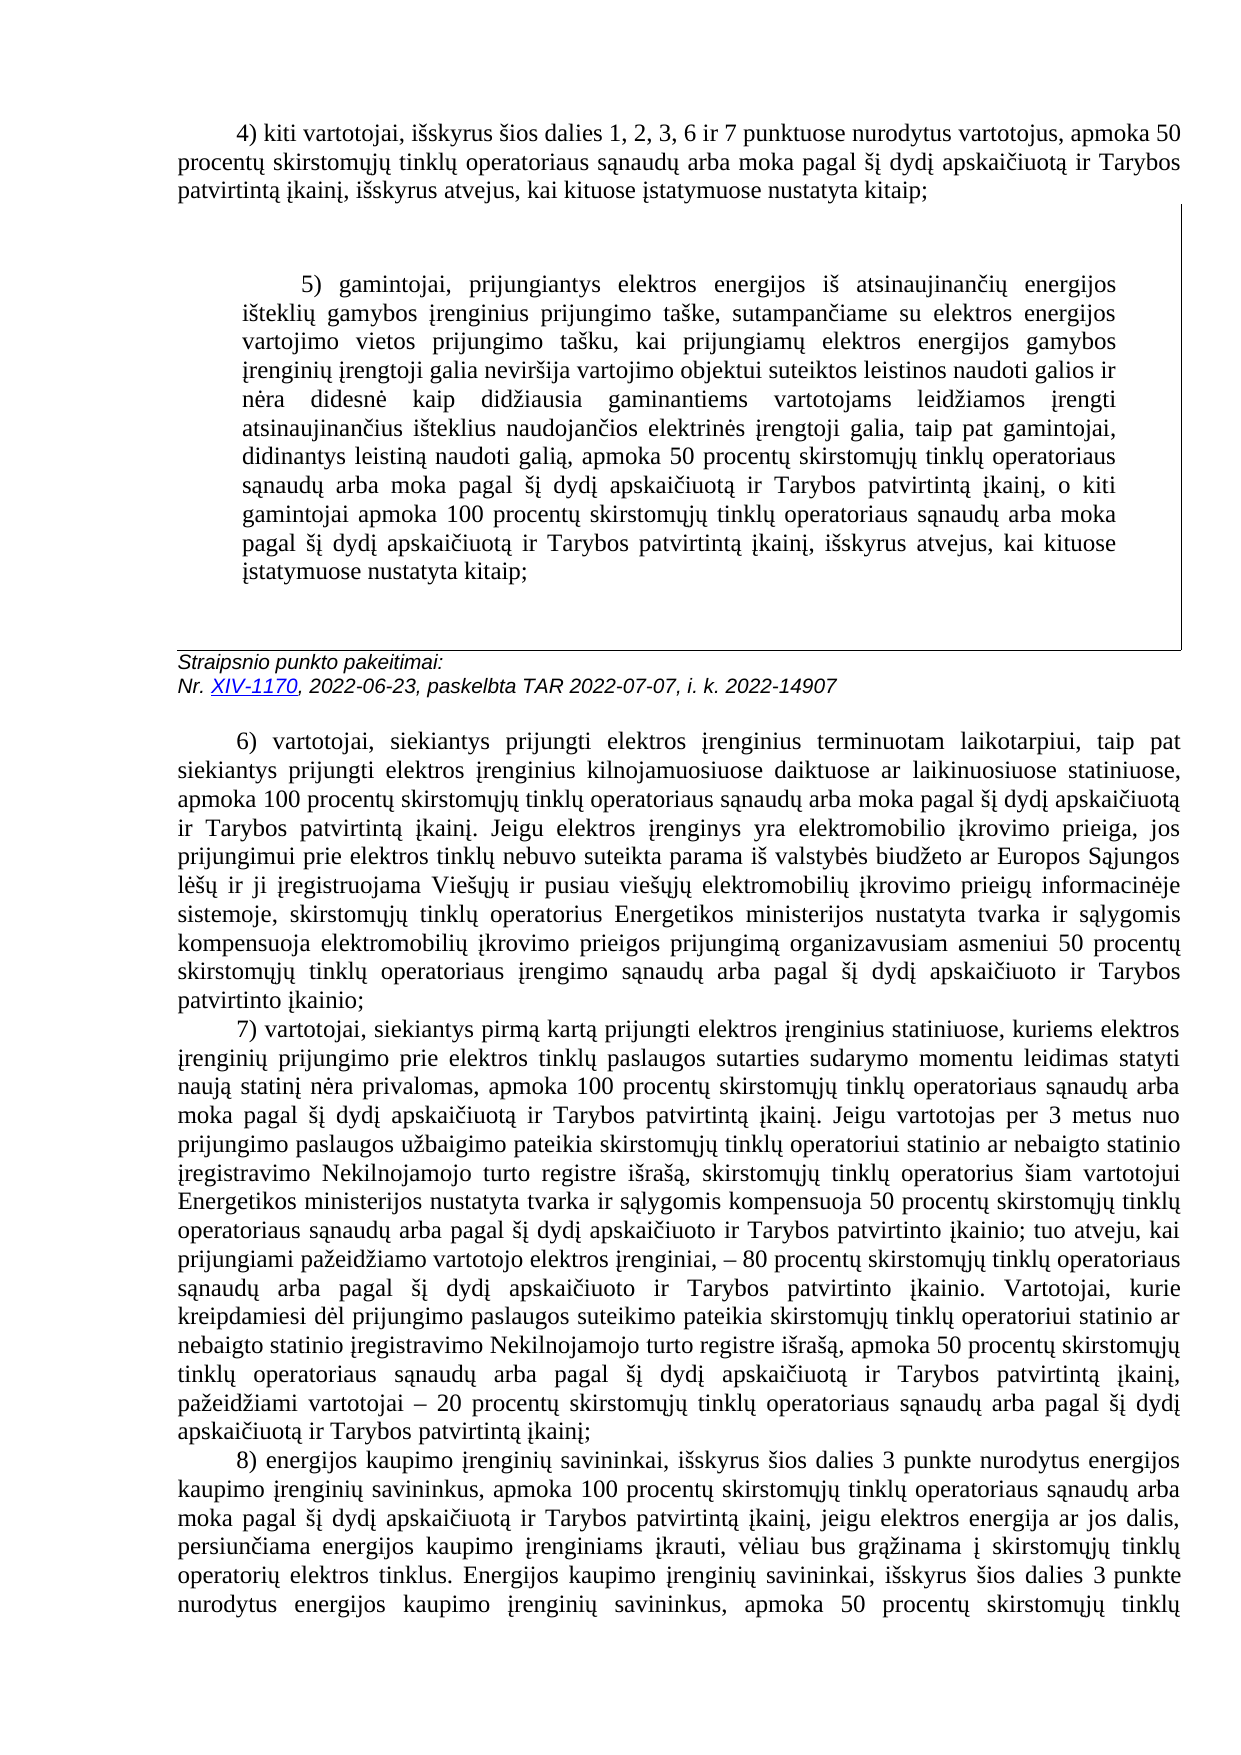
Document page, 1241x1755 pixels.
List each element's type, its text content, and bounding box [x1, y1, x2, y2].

text 7) vartotojai, siekiantys pirmą kartą prijungti elektros įrenginius statiniuose, kuriems elektros įrenginių prijungimo prie elektros tinklų paslaugos sutarties sudarymo momentu leidimas statyti naują statinį nėra privalomas, apmoka 100 procentų skirstomųjų tinklų operatoriaus sąnaudų arba moka pagal šį dydį apskaičiuotą ir Tarybos patvirtintą įkainį. Jeigu vartotojas per 3 metus nuo prijungimo paslaugos užbaigimo pateikia skirstomųjų tinklų operatoriui statinio ar nebaigto statinio įregistravimo Nekilnojamojo turto registre išrašą, skirstomųjų tinklų operatorius šiam vartotojui Energetikos ministerijos nustatyta tvarka ir sąlygomis kompensuoja 50 procentų skirstomųjų tinklų operatoriaus sąnaudų arba pagal šį dydį apskaičiuoto ir Tarybos patvirtinto įkainio; tuo atveju, kai prijungiami pažeidžiamo vartotojo elektros įrenginiai, – 80 procentų skirstomųjų tinklų operatoriaus sąnaudų arba pagal šį dydį apskaičiuoto ir Tarybos patvirtinto įkainio. Vartotojai, kurie kreipdamiesi dėl prijungimo paslaugos suteikimo pateikia skirstomųjų tinklų operatoriui statinio ar nebaigto statinio įregistravimo Nekilnojamojo turto registre išrašą, apmoka 50 procentų skirstomųjų tinklų operatoriaus sąnaudų arba pagal šį dydį apskaičiuotą ir Tarybos patvirtintą įkainį, pažeidžiami vartotojai – 20 procentų skirstomųjų tinklų operatoriaus sąnaudų arba pagal šį dydį apskaičiuotą ir Tarybos patvirtintą įkainį; [177, 1014, 1181, 1445]
text 5) gamintojai, prijungiantys elektros energijos iš atsinaujinančių energijos išteklių gamybos įrenginius prijungimo taške, sutampančiame su elektros energijos vartojimo vietos prijungimo tašku, kai prijungiamų elektros energijos gamybos įrenginių įrengtoji galia neviršija vartojimo objektui suteiktos leistinos naudoti galios ir nėra didesnė kaip didžiausia gaminantiems vartotojams leidžiamos įrengti atsinaujinančius išteklius naudojančios elektrinės įrengtoji galia, taip pat gamintojai, didinantys leistiną naudoti galią, apmoka 50 procentų skirstomųjų tinklų operatoriaus sąnaudų arba moka pagal šį dydį apskaičiuotą ir Tarybos patvirtintą įkainį, o kiti gamintojai apmoka 100 procentų skirstomųjų tinklų operatoriaus sąnaudų arba moka pagal šį dydį apskaičiuotą ir Tarybos patvirtintą įkainį, išskyrus atvejus, kai kituose įstatymuose nustatyta kitaip; [177, 204, 1181, 650]
text 4) kiti vartotojai, išskyrus šios dalies 1, 2, 3, 6 ir 7 punktuose nurodytus vartotojus, apmoka 50 procentų skirstomųjų tinklų operatoriaus sąnaudų arba moka pagal šį dydį apskaičiuotą ir Tarybos patvirtintą įkainį, išskyrus atvejus, kai kituose įstatymuose nustatyta kitaip; [177, 118, 1181, 204]
text 8) energijos kaupimo įrenginių savininkai, išskyrus šios dalies 3 punkte nurodytus energijos kaupimo įrenginių savininkus, apmoka 100 procentų skirstomųjų tinklų operatoriaus sąnaudų arba moka pagal šį dydį apskaičiuotą ir Tarybos patvirtintą įkainį, jeigu elektros energija ar jos dalis, persiunčiama energijos kaupimo įrenginiams įkrauti, vėliau bus grąžinama į skirstomųjų tinklų operatorių elektros tinklus. Energijos kaupimo įrenginių savininkai, išskyrus šios dalies 3 punkte nurodytus energijos kaupimo įrenginių savininkus, apmoka 50 procentų skirstomųjų tinklų [177, 1445, 1181, 1618]
text Nr. XIV-1170, 2022-06-23, paskelbta TAR 2022-07-07, i. k. 2022-14907 [177, 674, 1181, 698]
text 6) vartotojai, siekiantys prijungti elektros įrenginius terminuotam laikotarpiui, taip pat siekiantys prijungti elektros įrenginius kilnojamuosiuose daiktuose ar laikinuosiuose statiniuose, apmoka 100 procentų skirstomųjų tinklų operatoriaus sąnaudų arba moka pagal šį dydį apskaičiuotą ir Tarybos patvirtintą įkainį. Jeigu elektros įrenginys yra elektromobilio įkrovimo prieiga, jos prijungimui prie elektros tinklų nebuvo suteikta parama iš valstybės biudžeto ar Europos Sąjungos lėšų ir ji įregistruojama Viešųjų ir pusiau viešųjų elektromobilių įkrovimo prieigų informacinėje sistemoje, skirstomųjų tinklų operatorius Energetikos ministerijos nustatyta tvarka ir sąlygomis kompensuoja elektromobilių įkrovimo prieigos prijungimą organizavusiam asmeniui 50 procentų skirstomųjų tinklų operatoriaus įrengimo sąnaudų arba pagal šį dydį apskaičiuoto ir Tarybos patvirtinto įkainio; [177, 726, 1181, 1014]
text Straipsnio punkto pakeitimai: [177, 650, 1181, 674]
